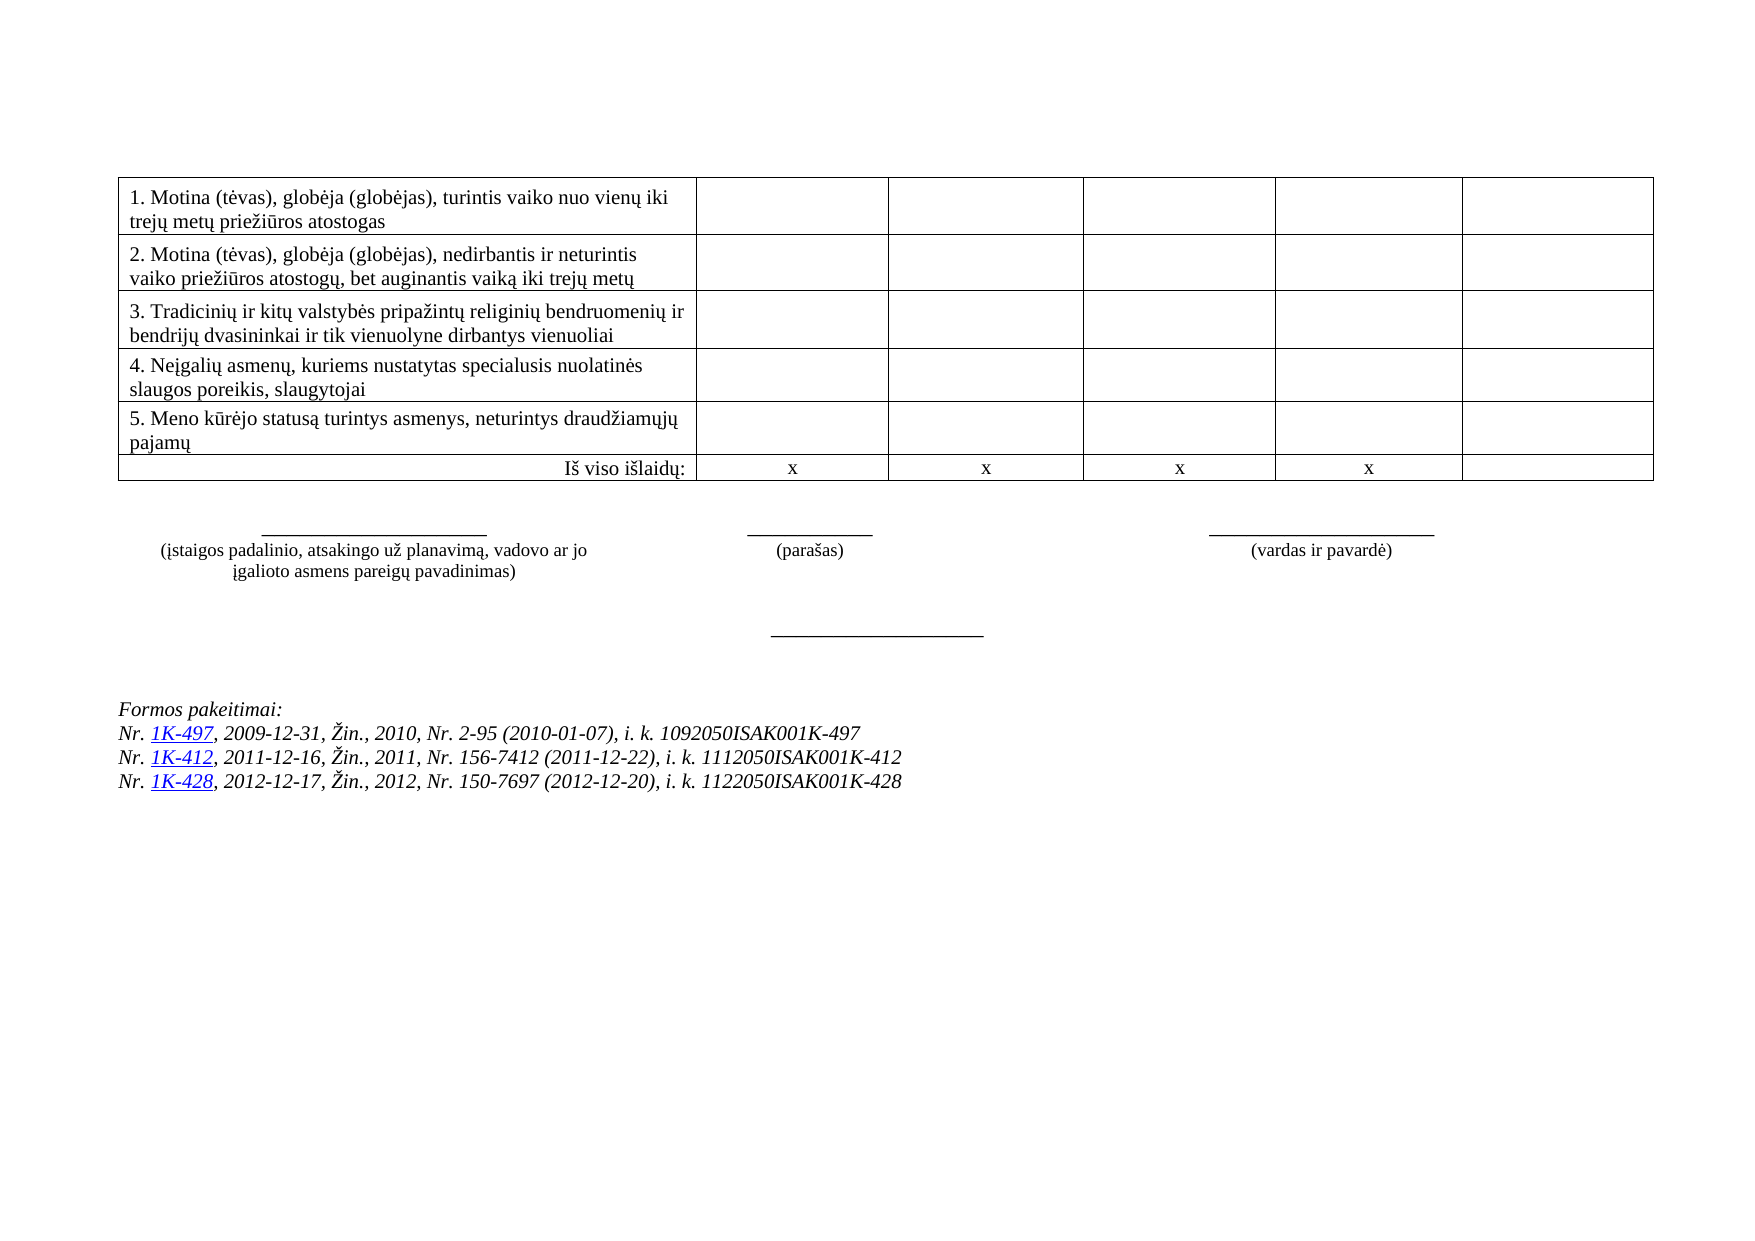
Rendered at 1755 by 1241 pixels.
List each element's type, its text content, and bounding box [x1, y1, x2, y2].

table_cell [889, 402, 1083, 454]
table_cell [889, 349, 1083, 401]
text Nr. 1K-497, 2009-12-31, Žin., 2010, Nr. 2-95 (2010-01-07), i. k. 1092050ISAK001K-497 [118, 721, 1636, 745]
table_cell [1463, 235, 1653, 290]
table_cell [1463, 291, 1653, 347]
table_cell [1276, 349, 1462, 401]
table_cell [697, 291, 888, 347]
text _________________ [118, 611, 1636, 639]
table_cell [697, 235, 888, 290]
table_cell 4. Neįgalių asmenų, kuriems nustatytas specialusis nuolatinės slaugos poreikis, slaugytojai [119, 349, 696, 401]
table_cell [1084, 349, 1275, 401]
table_cell [889, 235, 1083, 290]
table_cell 3. Tradicinių ir kitų valstybės pripažintų religinių bendruomenių ir bendrijų dvasininkai ir tik vienuolyne dirbantys vienuoliai [119, 291, 696, 347]
table_header __________________ (vardas ir pavardė) [990, 510, 1653, 582]
table_cell [1276, 402, 1462, 454]
table_header __________ (parašas) [630, 510, 989, 582]
table_cell [1463, 455, 1653, 480]
text Formos pakeitimai: [118, 697, 1636, 721]
table_cell [1276, 235, 1462, 290]
table_cell [889, 291, 1083, 347]
table_cell [697, 178, 888, 233]
table_cell [1463, 349, 1653, 401]
table_cell x [1084, 455, 1275, 480]
table_cell Iš viso išlaidų: [119, 455, 696, 480]
text Nr. 1K-428, 2012-12-17, Žin., 2012, Nr. 150-7697 (2012-12-20), i. k. 1122050ISAK001K-428 [118, 769, 1636, 793]
table_cell [1084, 235, 1275, 290]
table_cell [1084, 178, 1275, 233]
table_cell [1276, 291, 1462, 347]
table_cell 2. Motina (tėvas), globėja (globėjas), nedirbantis ir neturintis vaiko priežiūros atostogų, bet auginantis vaiką iki trejų metų [119, 235, 696, 290]
table_header __________________ (įstaigos padalinio, atsakingo už planavimą, vadovo ar jo įgalioto asmens pareigų pavadinimas) [118, 510, 630, 582]
table_cell [1463, 402, 1653, 454]
text Nr. 1K-412, 2011-12-16, Žin., 2011, Nr. 156-7412 (2011-12-22), i. k. 1112050ISAK001K-412 [118, 745, 1636, 769]
table_cell [1463, 178, 1653, 233]
table_cell 1. Motina (tėvas), globėja (globėjas), turintis vaiko nuo vienų iki trejų metų priežiūros atostogas [119, 178, 696, 233]
table_cell [889, 178, 1083, 233]
table_cell x [1276, 455, 1462, 480]
table_cell x [697, 455, 888, 480]
table_cell 5. Meno kūrėjo statusą turintys asmenys, neturintys draudžiamųjų pajamų [119, 402, 696, 454]
table_cell [697, 349, 888, 401]
table_cell [1276, 178, 1462, 233]
table_cell [1084, 291, 1275, 347]
table_cell [1084, 402, 1275, 454]
table_cell x [889, 455, 1083, 480]
table_cell [697, 402, 888, 454]
